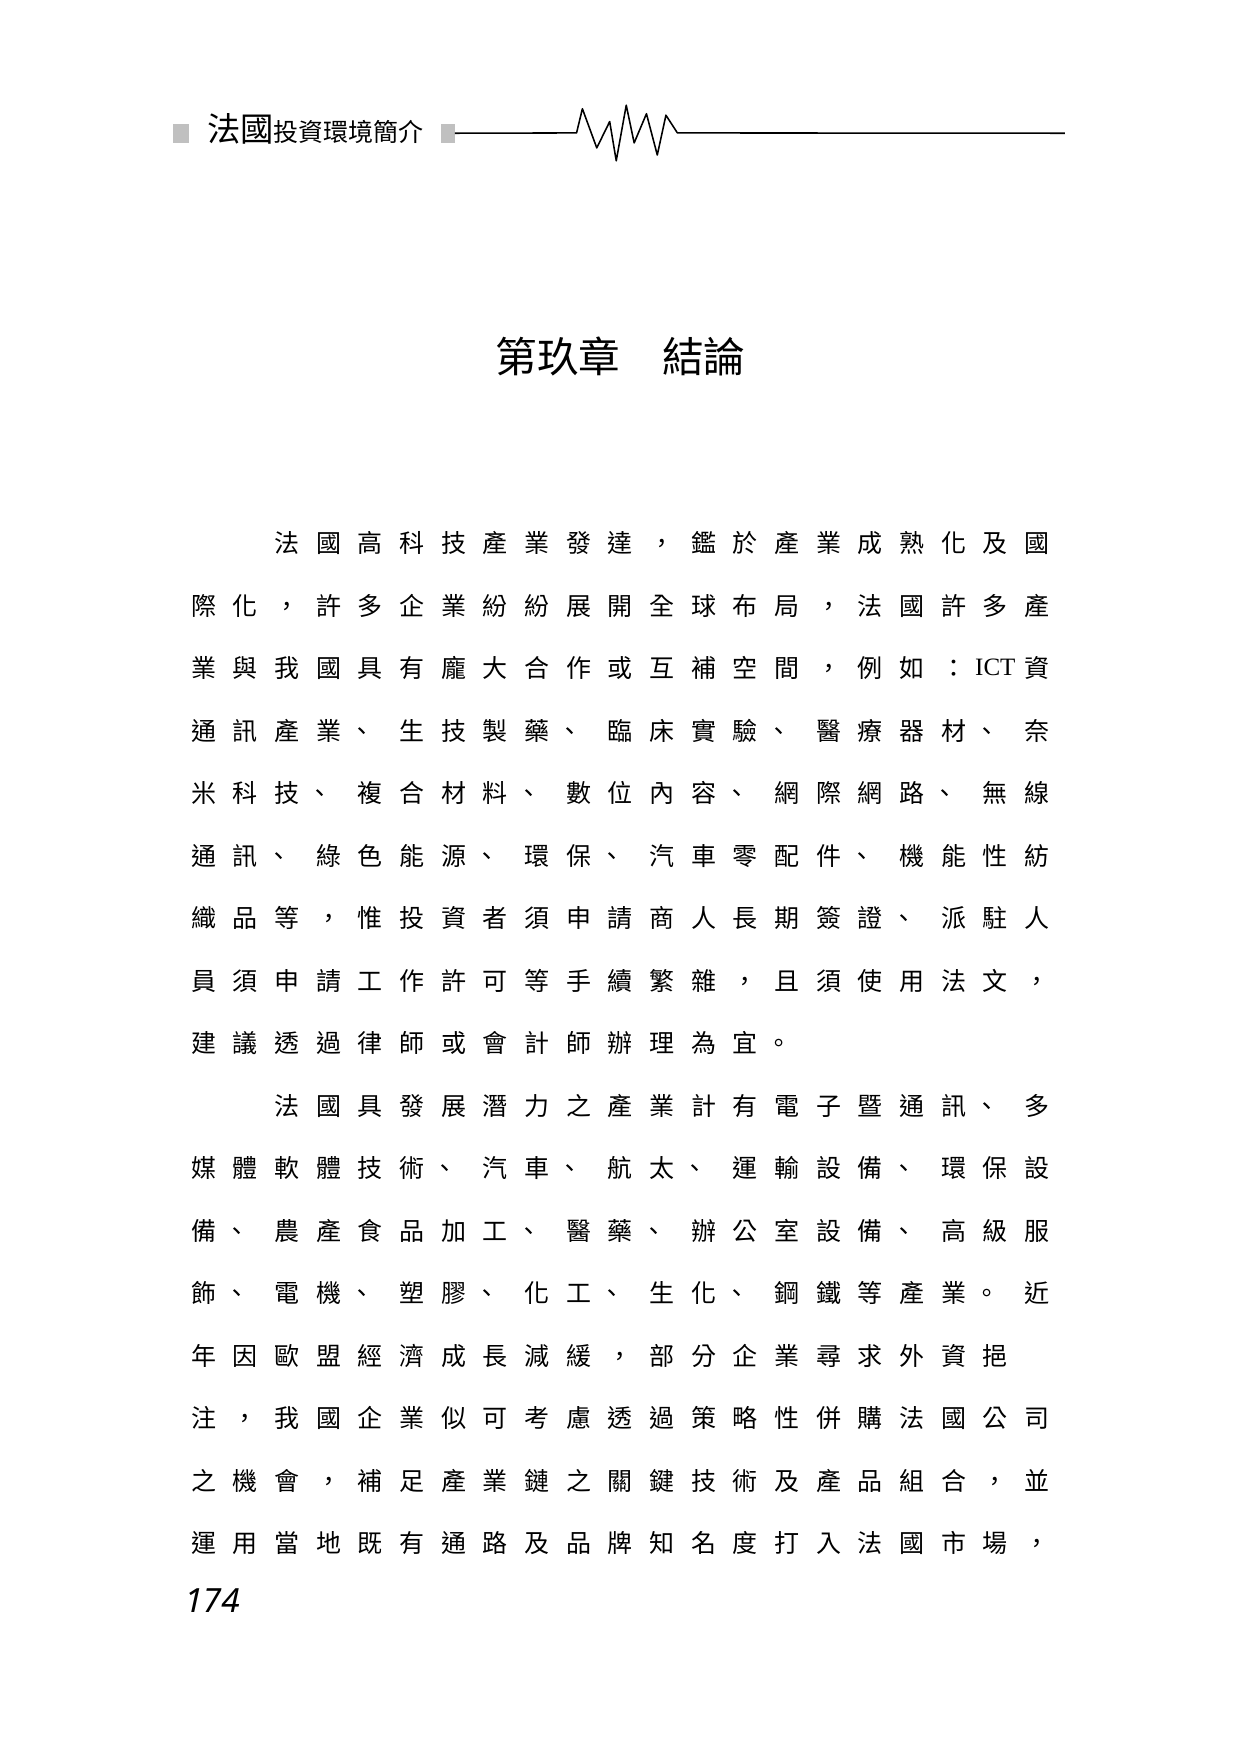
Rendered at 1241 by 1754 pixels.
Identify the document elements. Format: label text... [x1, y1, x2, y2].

text 第玖章 結論 [183, 313, 1058, 375]
text 法國具發展潛力之產業計有電子暨通訊、多媒體軟體技術、汽車、航太、運輸設備、環保設備、農產食品加工、醫藥、辦公室設備、高級服飾、電機、塑膠、化工、生化、鋼鐵等產業。近年因歐盟經濟成長減緩，部分企業尋求外資挹注，我國企業似可考慮透過策略性併購法國公司之機會，補足產業鏈之關鍵技術及產品組合，並運用當地既有通路及品牌知名度打入法國市場， [183, 1063, 1058, 1563]
text 法國高科技產業發達，鑑於產業成熟化及國際化，許多企業紛紛展開全球布局，法國許多產業與我國具有龐大合作或互補空間，例如：ICT資通訊產業、生技製藥、臨床實驗、醫療器材、奈米科技、複合材料、數位內容、網際網路、無線通訊、綠色能源、環保、汽車零配件、機能性紡織品等，惟投資者須申請商人長期簽證、派駐人員須申請工作許可等手續繁雜，且須使用法文，建議透過律師或會計師辦理為宜。 [183, 500, 1058, 1063]
